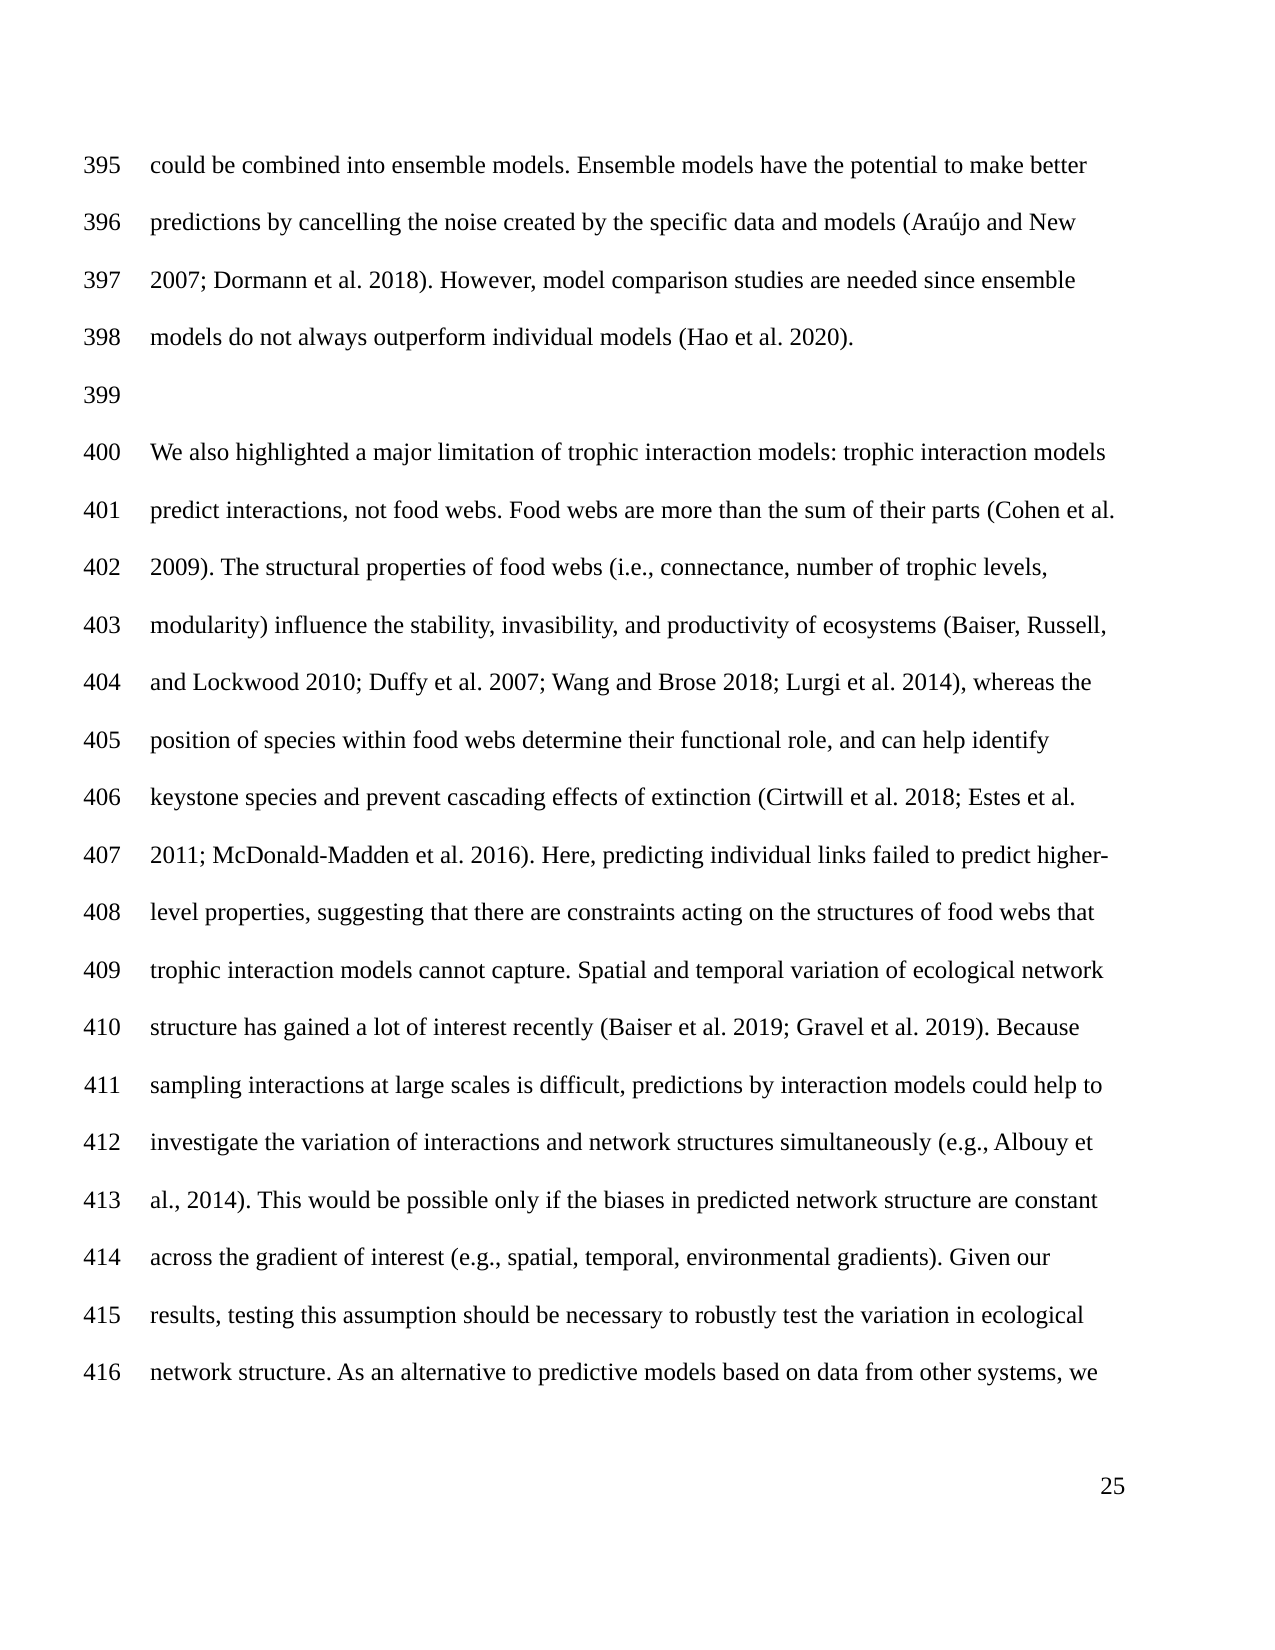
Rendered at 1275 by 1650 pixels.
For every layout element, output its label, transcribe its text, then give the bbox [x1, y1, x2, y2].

text could be combined into ensemble models. Ensemble models have the potential to make better predictions by cancelling the noise created by the specific data and models (Araújo and New 2007; Dormann et al. 2018). However, model comparison studies are needed since ensemble models do not always outperform individual models (Hao et al. 2020). [150, 150, 1125, 351]
text We also highlighted a major limitation of trophic interaction models: trophic interaction models predict interactions, not food webs. Food webs are more than the sum of their parts (Cohen et al. 2009). The structural properties of food webs (i.e., connectance, number of trophic levels, modularity) influence the stability, invasibility, and productivity of ecosystems (Baiser, Russell, and Lockwood 2010; Duffy et al. 2007; Wang and Brose 2018; Lurgi et al. 2014), whereas the position of species within food webs determine their functional role, and can help identify keystone species and prevent cascading effects of extinction (Cirtwill et al. 2018; Estes et al. 2011; McDonald-Madden et al. 2016). Here, predicting individual links failed to predict higher-level properties, suggesting that there are constraints acting on the structures of food webs that trophic interaction models cannot capture. Spatial and temporal variation of ecological network structure has gained a lot of interest recently (Baiser et al. 2019; Gravel et al. 2019). Because sampling interactions at large scales is difficult, predictions by interaction models could help to investigate the variation of interactions and network structures simultaneously (e.g., Albouy et al., 2014). This would be possible only if the biases in predicted network structure are constant across the gradient of interest (e.g., spatial, temporal, environmental gradients). Given our results, testing this assumption should be necessary to robustly test the variation in ecological network structure. As an alternative to predictive models based on data from other systems, we [150, 437, 1125, 1386]
